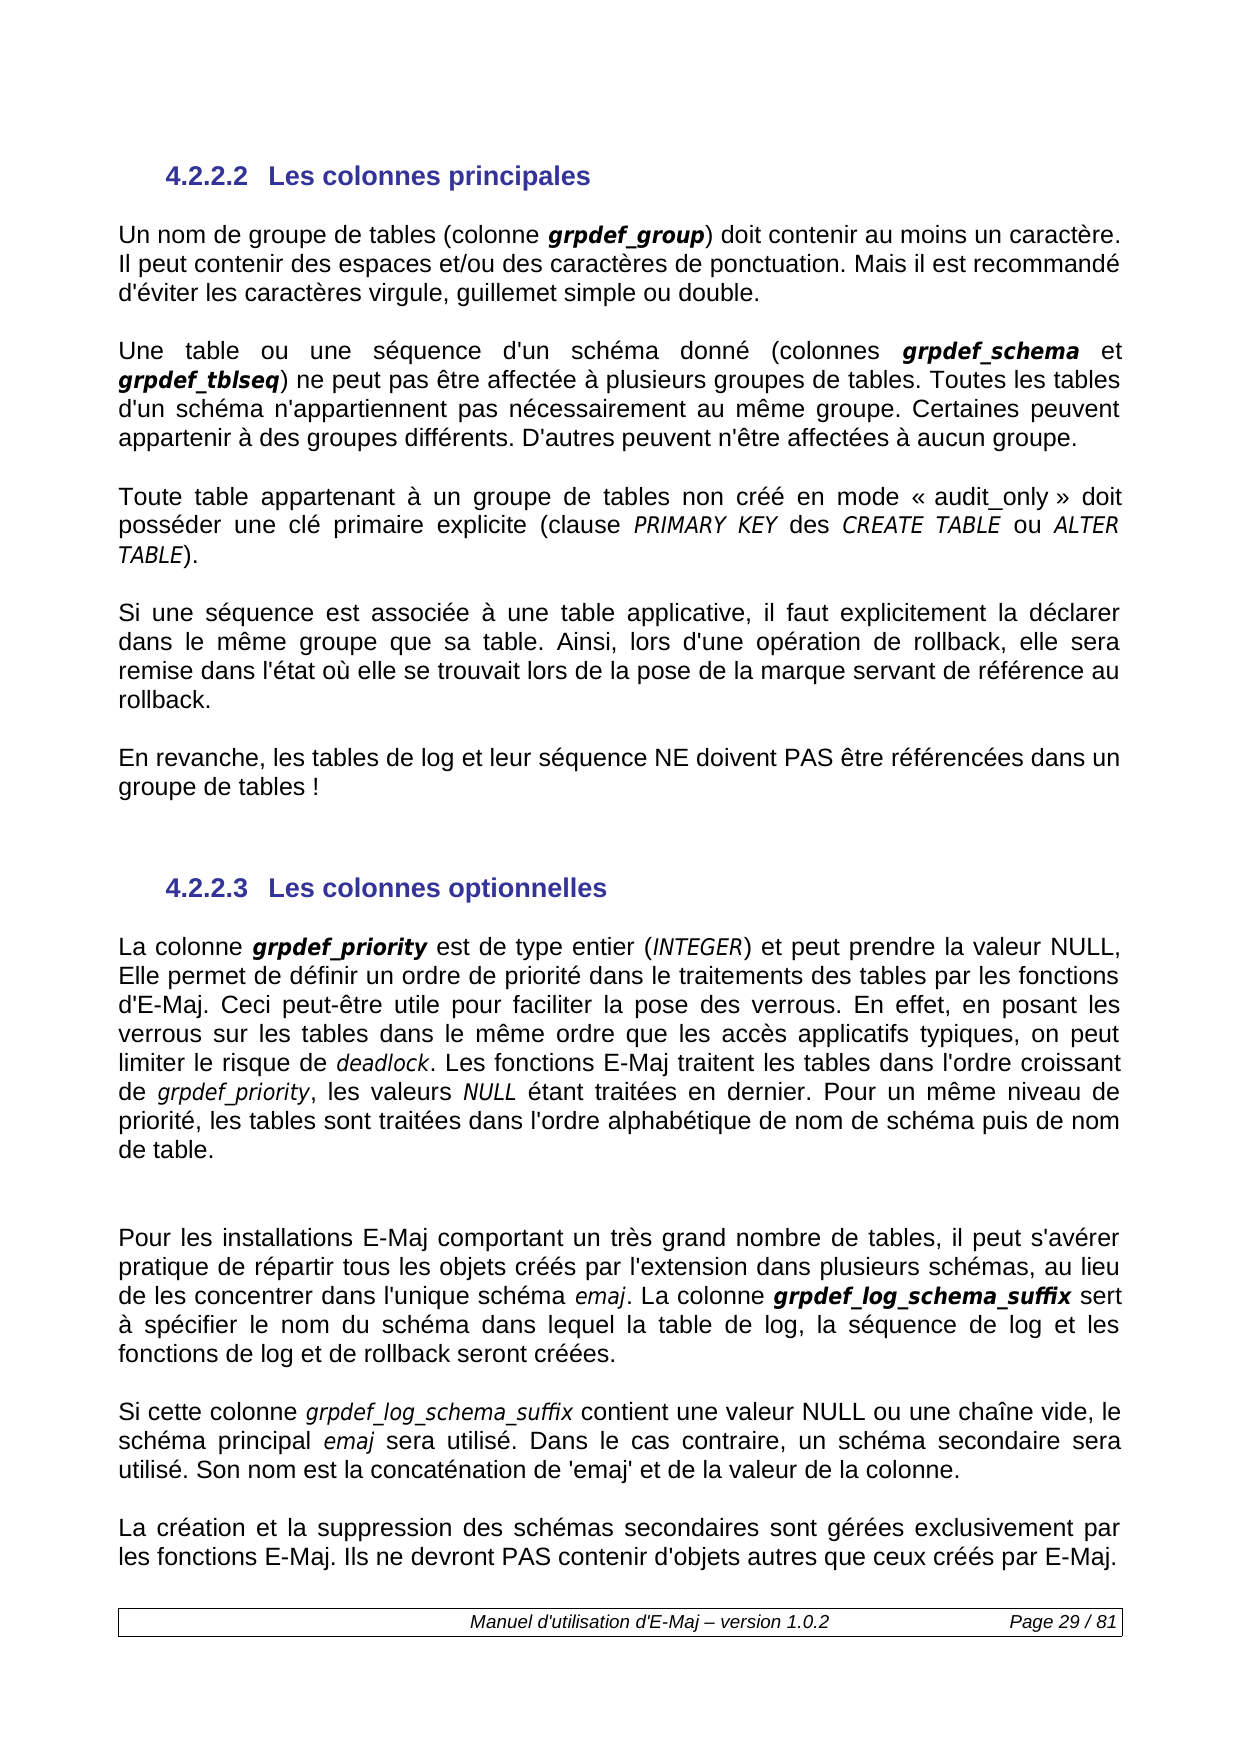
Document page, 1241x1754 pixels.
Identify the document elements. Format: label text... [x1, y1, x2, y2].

text Une table ou une séquence d'un schéma donné (colonnes grpdef_schema et grpdef_tblseq) ne peut pas être affectée à plusieurs groupes de tables. Toutes les tables d'un schéma n'appartiennent pas nécessairement au même groupe. Certaines peuvent appartenir à des groupes différents. D'autres peuvent n'être affectées à aucun groupe. [118, 336, 1122, 452]
text Si une séquence est associée à une table applicative, il faut explicitement la déclarer dans le même groupe que sa table. Ainsi, lors d'une opération de rollback, elle sera remise dans l'état où elle se trouvait lors de la pose de la marque servant de référence au rollback. [118, 598, 1122, 714]
text La création et la suppression des schémas secondaires sont gérées exclusivement par les fonctions E-Maj. Ils ne devront PAS contenir d'objets autres que ceux créés par E-Maj. [118, 1513, 1122, 1571]
text Si cette colonne grpdef_log_schema_suffix contient une valeur NULL ou une chaîne vide, le schéma principal emaj sera utilisé. Dans le cas contraire, un schéma secondaire sera utilisé. Son nom est la concaténation de 'emaj' et de la valeur de la colonne. [118, 1397, 1122, 1484]
text En revanche, les tables de log et leur séquence NE doivent PAS être référencées dans un groupe de tables ! [118, 743, 1122, 801]
text La colonne grpdef_priority est de type entier (INTEGER) et peut prendre la valeur NULL, Elle permet de définir un ordre de priorité dans le traitements des tables par les fonctions d'E-Maj. Ceci peut-être utile pour faciliter la pose des verrous. En effet, en posant les verrous sur les tables dans le même ordre que les accès applicatifs typiques, on peut limiter le risque de deadlock. Les fonctions E-Maj traitent les tables dans l'ordre croissant de grpdef_priority, les valeurs NULL étant traitées en dernier. Pour un même niveau de priorité, les tables sont traitées dans l'ordre alphabétique de nom de schéma puis de nom de table. [118, 932, 1122, 1164]
subtitle Les colonnes optionnelles [165, 872, 1122, 903]
text Un nom de groupe de tables (colonne grpdef_group) doit contenir au moins un caractère. Il peut contenir des espaces et/ou des caractères de ponctuation. Mais il est recommandé d'éviter les caractères virgule, guillemet simple ou double. [118, 220, 1122, 307]
text Pour les installations E-Maj comportant un très grand nombre de tables, il peut s'avérer pratique de répartir tous les objets créés par l'extension dans plusieurs schémas, au lieu de les concentrer dans l'unique schéma emaj. La colonne grpdef_log_schema_suffix sert à spécifier le nom du schéma dans lequel la table de log, la séquence de log et les fonctions de log et de rollback seront créées. [118, 1222, 1122, 1368]
text Toute table appartenant à un groupe de tables non créé en mode « audit_only » doit posséder une clé primaire explicite (clause PRIMARY KEY des CREATE TABLE ou ALTER TABLE). [118, 481, 1122, 568]
subtitle Les colonnes principales [165, 160, 1122, 191]
